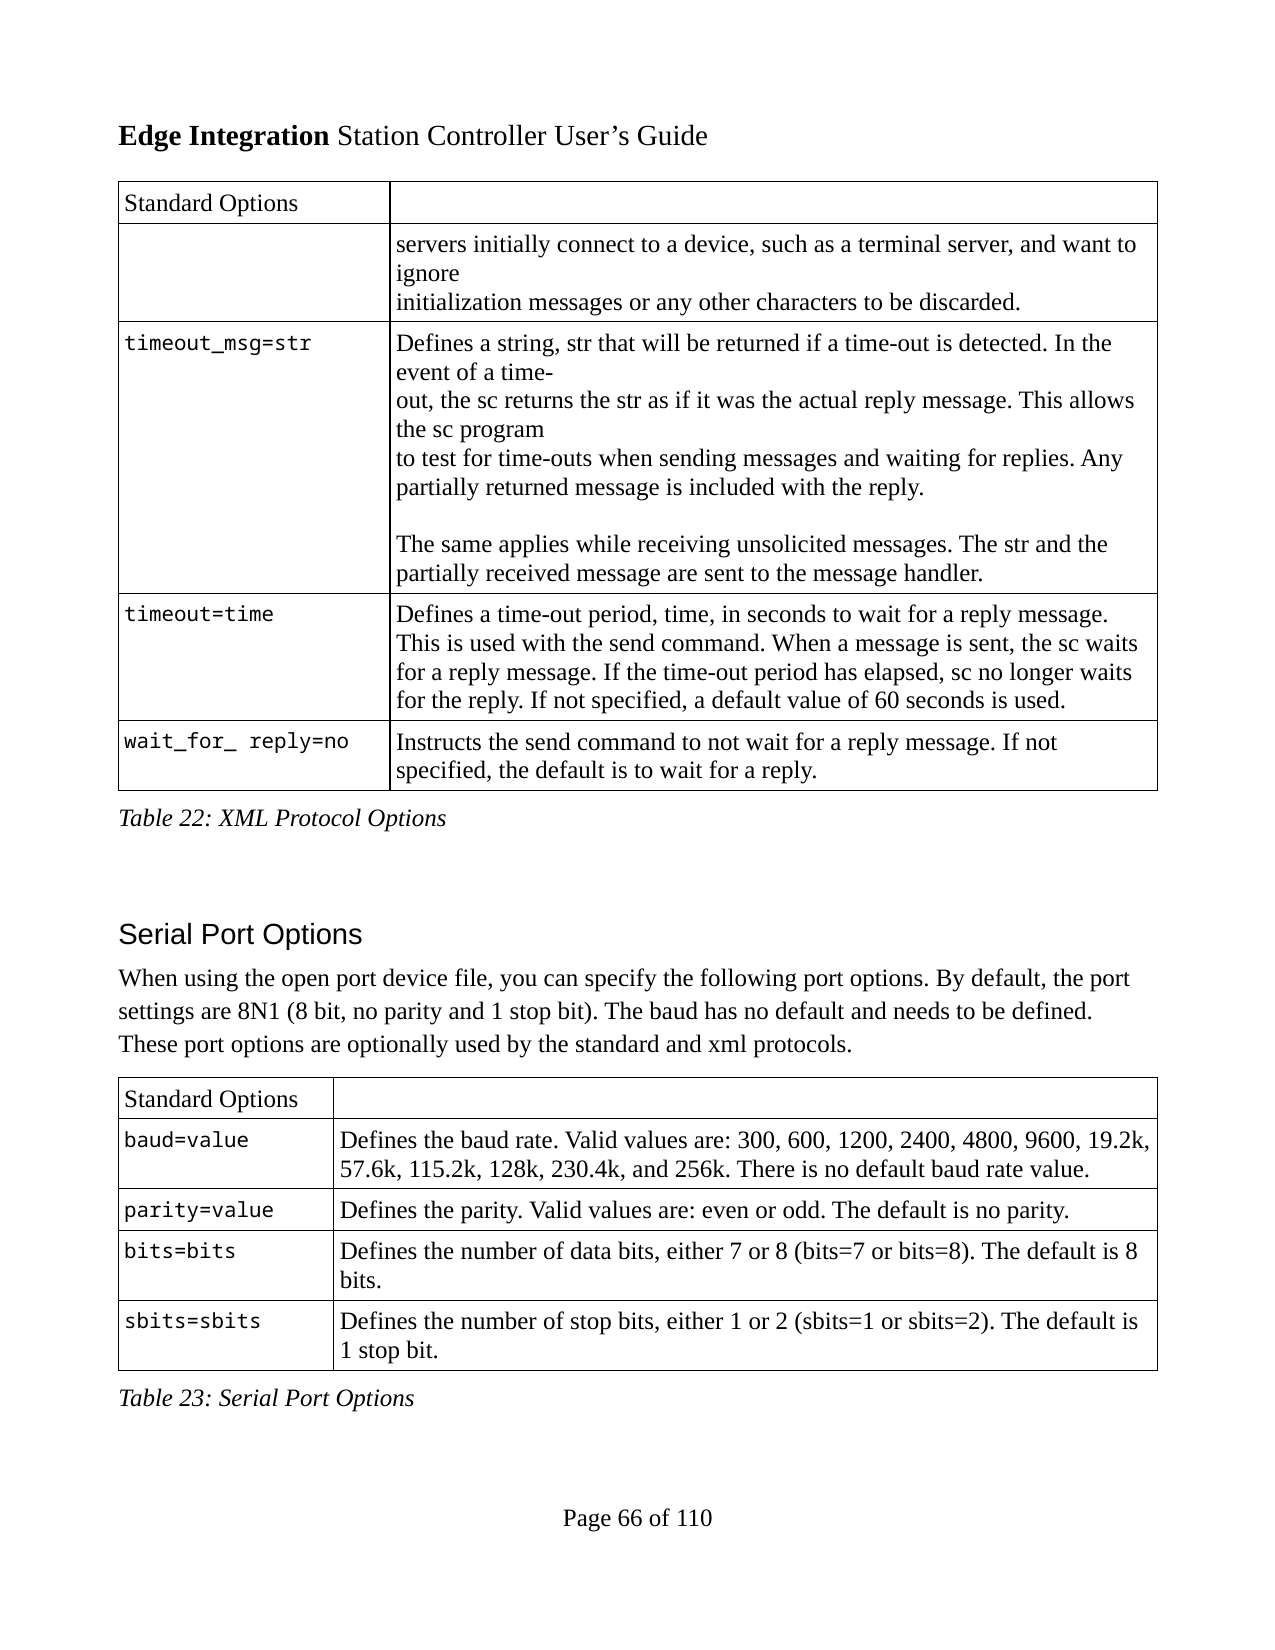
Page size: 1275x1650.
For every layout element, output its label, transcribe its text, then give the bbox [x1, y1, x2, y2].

table_cell timeout_msg=str [119, 322, 389, 592]
table_header Standard Options [119, 182, 389, 222]
table_cell timeout=time [119, 594, 389, 720]
table_cell Defines a string, str that will be returned if a time-out is detected. In the event of a time- out, the sc returns the str as if it was the actual reply message. This allows the sc program to test for time-outs when sending messages and waiting for replies. Any partially returned message is included with the reply. The same applies while receiving unsolicited messages. The str and the partially received message are sent to the message handler. [391, 322, 1157, 592]
table_cell servers initially connect to a device, such as a terminal server, and want to ignore initialization messages or any other characters to be discarded. [391, 224, 1157, 321]
subtitle Serial Port Options [118, 917, 1157, 951]
table_cell Defines the parity. Valid values are: even or odd. The default is no parity. [334, 1189, 1157, 1229]
table_cell Instructs the send command to not wait for a reply message. If not specified, the default is to wait for a reply. [391, 721, 1157, 790]
text When using the open port device file, you can specify the following port options. By default, the port settings are 8N1 (8 bit, no parity and 1 stop bit). The baud has no default and needs to be defined. These port options are optionally used by the standard and xml protocols. [118, 963, 1157, 1058]
text Table 22: XML Protocol Options [118, 803, 1157, 832]
table_cell Defines a time-out period, time, in seconds to wait for a reply message. This is used with the send command. When a message is sent, the sc waits for a reply message. If the time-out period has elapsed, sc no longer waits for the reply. If not specified, a default value of 60 seconds is used. [391, 594, 1157, 720]
table_cell Defines the number of stop bits, either 1 or 2 (sbits=1 or sbits=2). The default is 1 stop bit. [334, 1301, 1157, 1369]
table_header [391, 182, 1157, 222]
table_header [334, 1078, 1157, 1118]
text Table 23: Serial Port Options [118, 1383, 1157, 1412]
table_cell parity=value [119, 1189, 333, 1229]
table_cell bits=bits [119, 1231, 333, 1299]
table_cell [119, 224, 389, 321]
table_cell sbits=sbits [119, 1301, 333, 1369]
table_cell Defines the number of data bits, either 7 or 8 (bits=7 or bits=8). The default is 8 bits. [334, 1231, 1157, 1299]
table_cell baud=value [119, 1119, 333, 1188]
table_header Standard Options [119, 1078, 333, 1118]
table_cell wait_for_ reply=no [119, 721, 389, 790]
table_cell Defines the baud rate. Valid values are: 300, 600, 1200, 2400, 4800, 9600, 19.2k, 57.6k, 115.2k, 128k, 230.4k, and 256k. There is no default baud rate value. [334, 1119, 1157, 1188]
